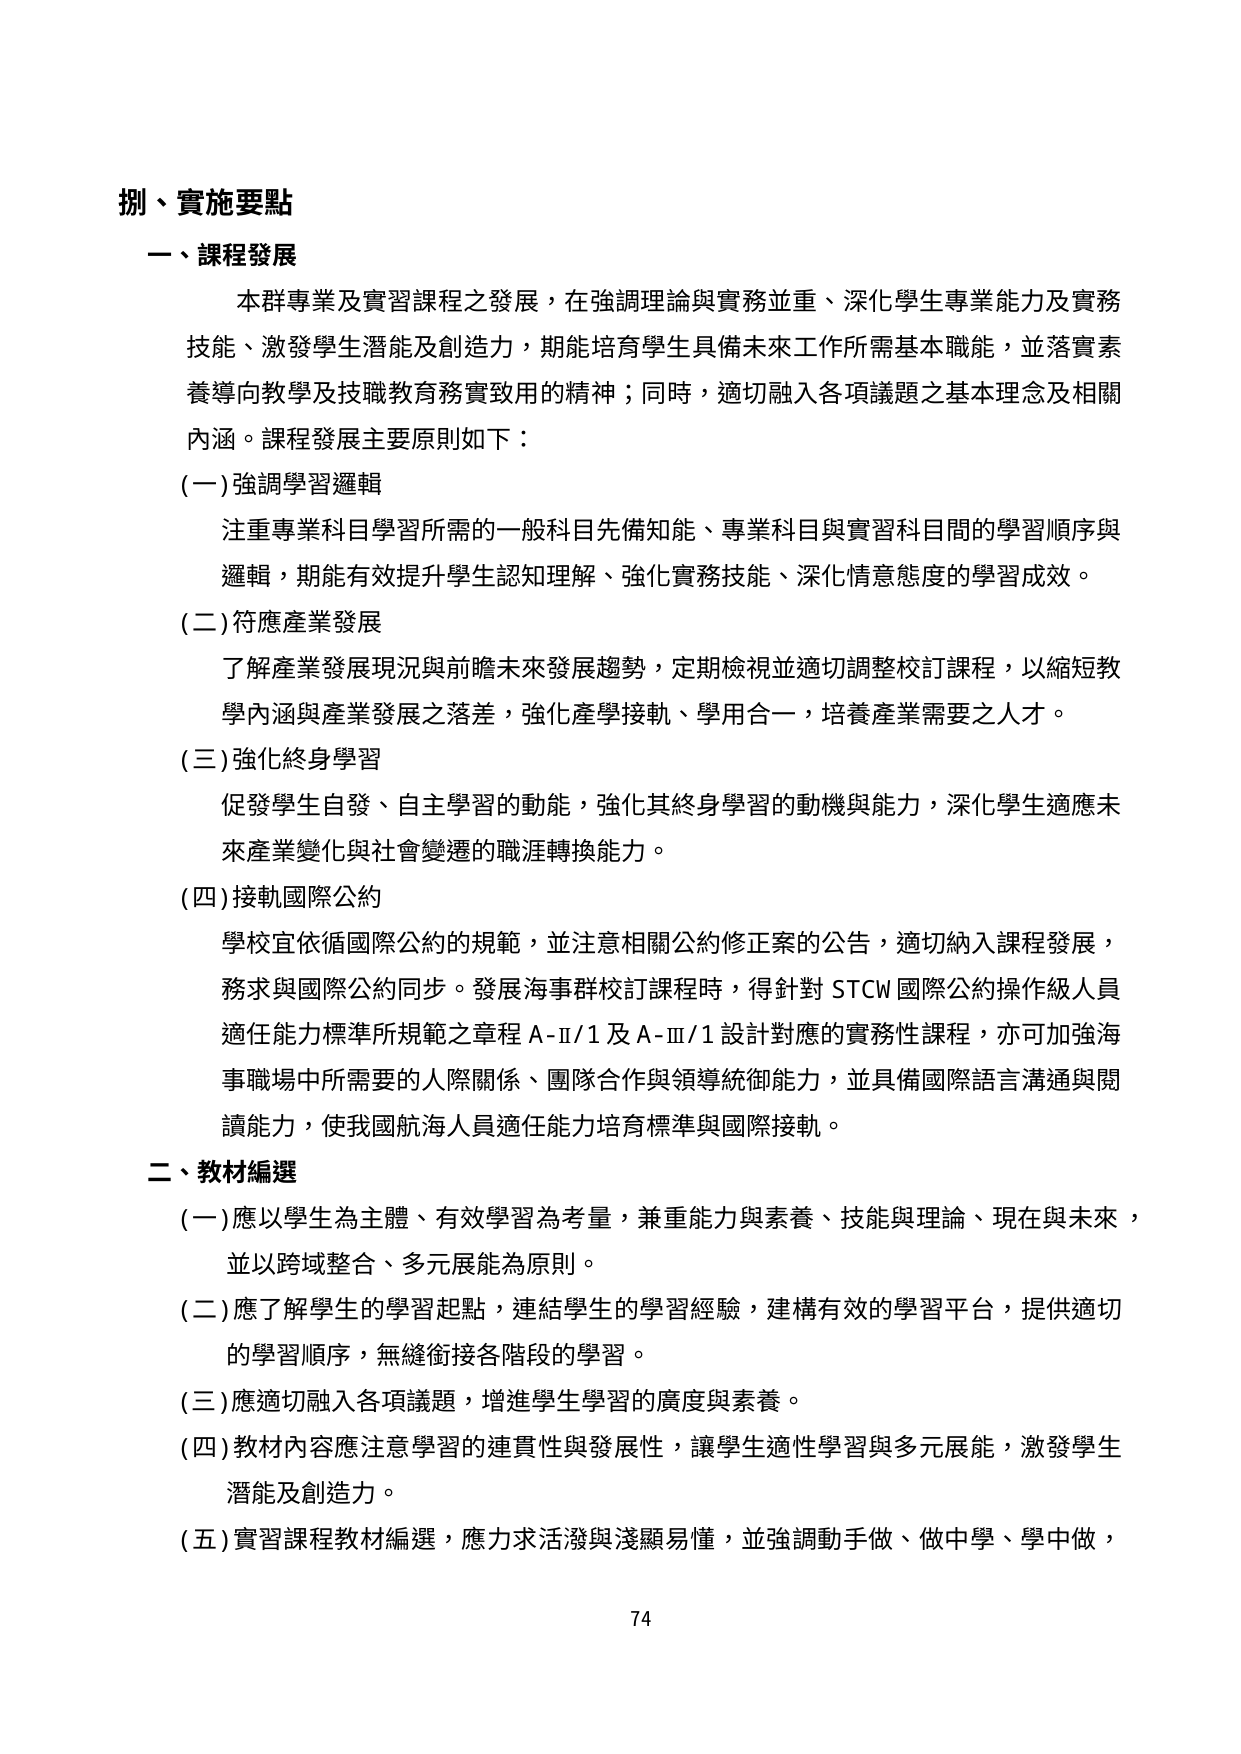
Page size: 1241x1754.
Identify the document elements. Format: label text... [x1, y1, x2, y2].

text 捌、實施要點 [118, 177, 1122, 223]
text 了解產業發展現況與前瞻未來發展趨勢，定期檢視並適切調整校訂課程，以縮短教學內涵與產業發展之落差，強化產學接軌、學用合一，培養產業需要之人才。 [222, 641, 1122, 732]
text 學校宜依循國際公約的規範，並注意相關公約修正案的公告，適切納入課程發展，務求與國際公約同步。發展海事群校訂課程時，得針對STCW國際公約操作級人員適任能力標準所規範之章程A-Ⅱ/1及A-Ⅲ/1設計對應的實務性課程，亦可加強海事職場中所需要的人際關係、團隊合作與領導統御能力，並具備國際語言溝通與閱讀能力，使我國航海人員適任能力培育標準與國際接軌。 [222, 916, 1122, 1145]
text (三)應適切融入各項議題，增進學生學習的廣度與素養。 [177, 1374, 1122, 1420]
text 本群專業及實習課程之發展，在強調理論與實務並重、深化學生專業能力及實務技能、激發學生潛能及創造力，期能培育學生具備未來工作所需基本職能，並落實素養導向教學及技職教育務實致用的精神；同時，適切融入各項議題之基本理念及相關內涵。課程發展主要原則如下： [186, 274, 1122, 457]
text (三)強化終身學習 [118, 732, 1122, 778]
text (五)實習課程教材編選，應力求活潑與淺顯易懂，並強調動手做、做中學、學中做， [177, 1511, 1122, 1557]
text (一)應以學生為主體、有效學習為考量，兼重能力與素養、技能與理論、現在與未來，並以跨域整合、多元展能為原則。 [177, 1191, 1122, 1282]
text (二)符應產業發展 [118, 595, 1122, 641]
text (一)強調學習邏輯 [118, 457, 1122, 503]
text 二、教材編選 [118, 1145, 1122, 1191]
text (四)接軌國際公約 [118, 870, 1122, 916]
text (四)教材內容應注意學習的連貫性與發展性，讓學生適性學習與多元展能，激發學生潛能及創造力。 [177, 1420, 1122, 1511]
text 一、課程發展 [118, 228, 1122, 274]
text (二)應了解學生的學習起點，連結學生的學習經驗，建構有效的學習平台，提供適切的學習順序，無縫銜接各階段的學習。 [177, 1282, 1122, 1374]
text 促發學生自發、自主學習的動能，強化其終身學習的動機與能力，深化學生適應未來產業變化與社會變遷的職涯轉換能力。 [222, 778, 1122, 870]
text 注重專業科目學習所需的一般科目先備知能、專業科目與實習科目間的學習順序與邏輯，期能有效提升學生認知理解、強化實務技能、深化情意態度的學習成效。 [222, 503, 1122, 595]
